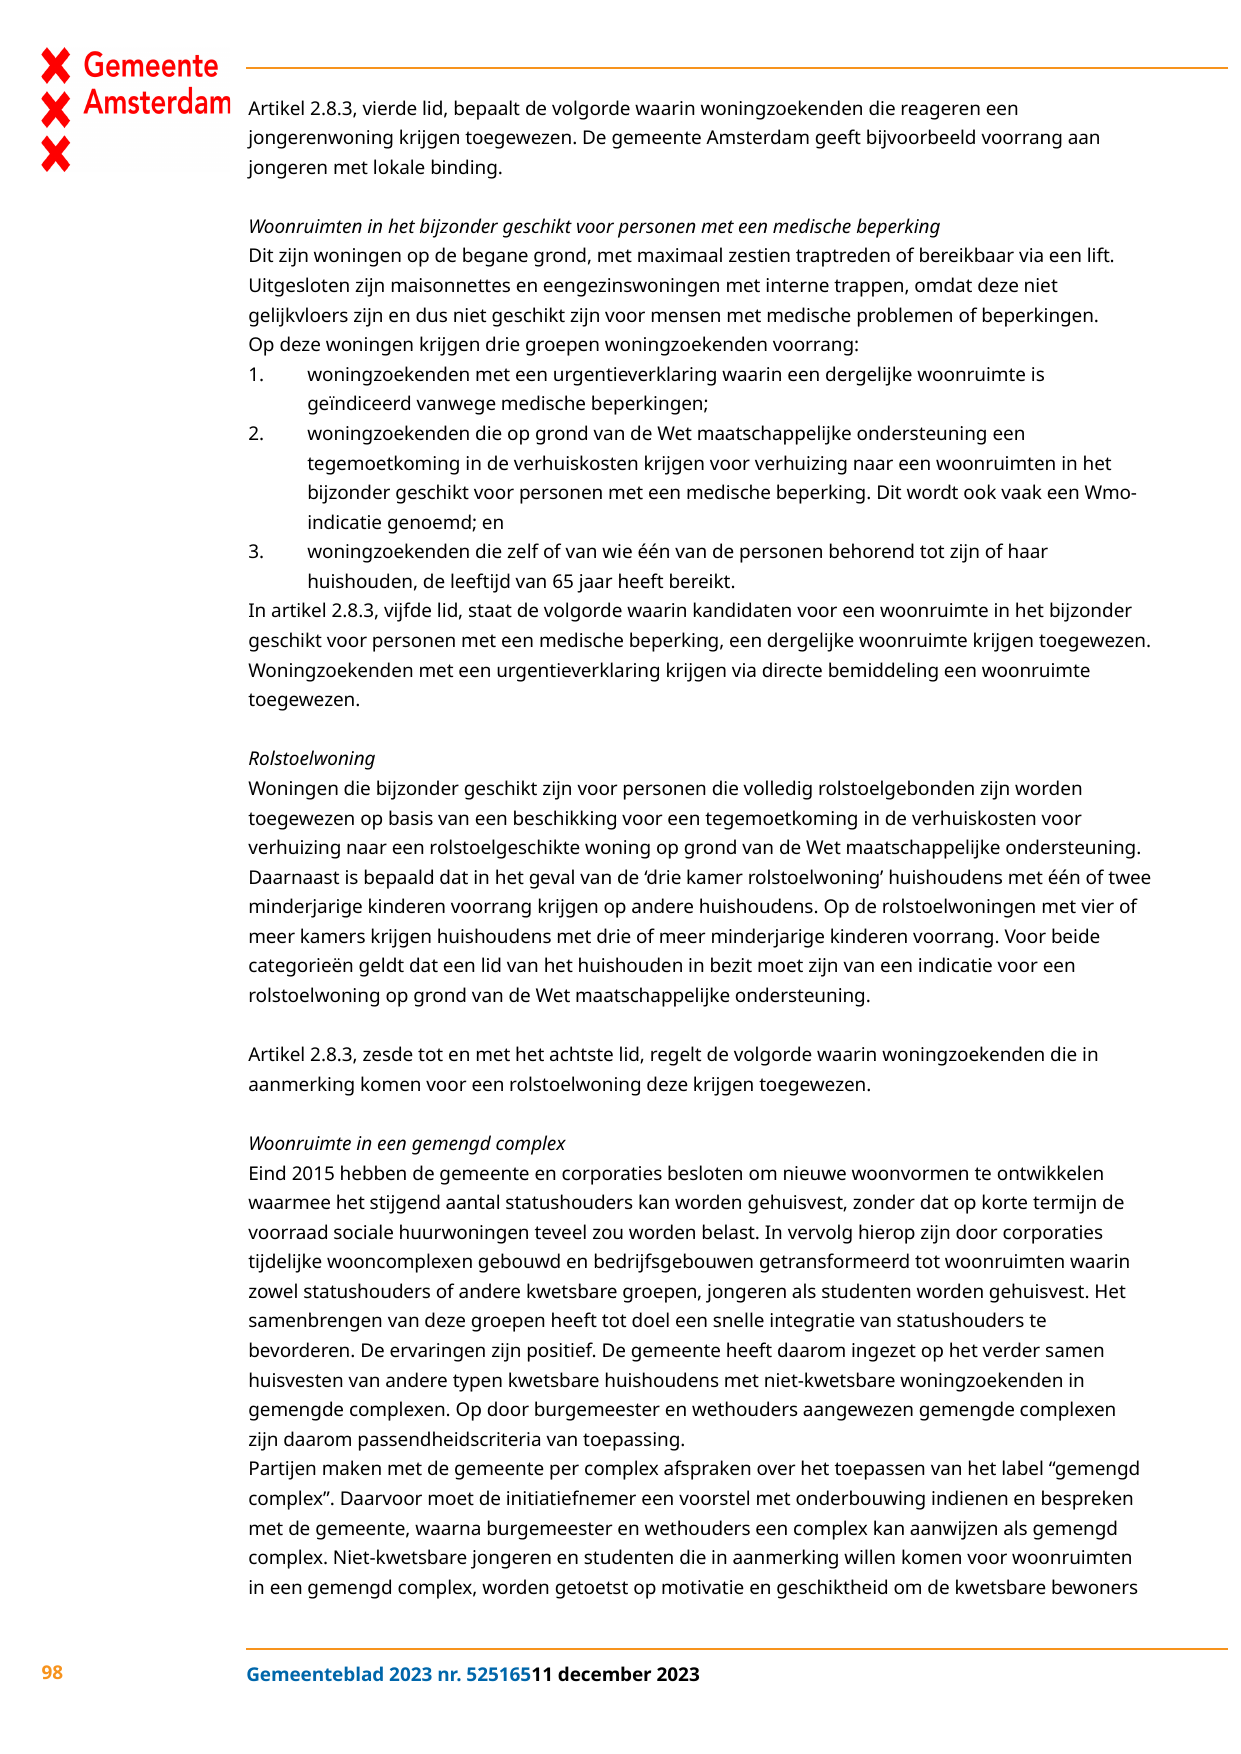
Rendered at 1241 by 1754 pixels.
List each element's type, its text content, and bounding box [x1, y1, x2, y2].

text Rolstoelwoning [248, 746, 1152, 771]
list woningzoekenden met een urgentieverklaring waarin een dergelijke woonruimte is geïndiceerd vanwege medische beperkingen; [248, 361, 1152, 416]
text Artikel 2.8.3, vierde lid, bepaalt de volgorde waarin woningzoekenden die reageren een jongerenwoning krijgen toegewezen. De gemeente Amsterdam geeft bijvoorbeeld voorrang aan jongeren met lokale binding. [248, 95, 1152, 180]
text Woonruimten in het bijzonder geschikt voor personen met een medische beperking [248, 213, 1152, 239]
picture [41, 47, 231, 172]
list woningzoekenden die op grond van de Wet maatschappelijke ondersteuning een tegemoetkoming in de verhuiskosten krijgen voor verhuizing naar een woonruimten in het bijzonder geschikt voor personen met een medische beperking. Dit wordt ook vaak een Wmo-indicatie genoemd; en [248, 420, 1152, 535]
text Woonruimte in een gemengd complex [248, 1130, 1152, 1156]
text Eind 2015 hebben de gemeente en corporaties besloten om nieuwe woonvormen te ontwikkelen waarmee het stijgend aantal statushouders kan worden gehuisvest, zonder dat op korte termijn de voorraad sociale huurwoningen teveel zou worden belast. In vervolg hierop zijn door corporaties tijdelijke wooncomplexen gebouwd en bedrijfsgebouwen getransformeerd tot woonruimten waarin zowel statushouders of andere kwetsbare groepen, jongeren als studenten worden gehuisvest. Het samenbrengen van deze groepen heeft tot doel een snelle integratie van statushouders te bevorderen. De ervaringen zijn positief. De gemeente heeft daarom ingezet op het verder samen huisvesten van andere typen kwetsbare huishoudens met niet-kwetsbare woningzoekenden in gemengde complexen. Op door burgemeester en wethouders aangewezen gemengde complexen zijn daarom passendheidscriteria van toepassing. [248, 1160, 1152, 1452]
text Artikel 2.8.3, zesde tot en met het achtste lid, regelt de volgorde waarin woningzoekenden die in aanmerking komen voor een rolstoelwoning deze krijgen toegewezen. [248, 1041, 1152, 1097]
text Dit zijn woningen op de begane grond, met maximaal zestien traptreden of bereikbaar via een lift. Uitgesloten zijn maisonnettes en eengezinswoningen met interne trappen, omdat deze niet gelijkvloers zijn en dus niet geschikt zijn voor mensen met medische problemen of beperkingen. [248, 243, 1152, 328]
text In artikel 2.8.3, vijfde lid, staat de volgorde waarin kandidaten voor een woonruimte in het bijzonder geschikt voor personen met een medische beperking, een dergelijke woonruimte krijgen toegewezen. Woningzoekenden met een urgentieverklaring krijgen via directe bemiddeling een woonruimte toegewezen. [248, 598, 1152, 712]
list woningzoekenden die zelf of van wie één van de personen behorend tot zijn of haar huishouden, de leeftijd van 65 jaar heeft bereikt. [248, 538, 1152, 594]
text Partijen maken met de gemeente per complex afspraken over het toepassen van het label “gemengd complex”. Daarvoor moet de initiatiefnemer een voorstel met onderbouwing indienen en bespreken met de gemeente, waarna burgemeester en wethouders een complex kan aanwijzen als gemengd complex. Niet-kwetsbare jongeren en studenten die in aanmerking willen komen voor woonruimten in een gemengd complex, worden getoetst op motivatie en geschiktheid om de kwetsbare bewoners [248, 1456, 1152, 1600]
text Woningen die bijzonder geschikt zijn voor personen die volledig rolstoelgebonden zijn worden toegewezen op basis van een beschikking voor een tegemoetkoming in de verhuiskosten voor verhuizing naar een rolstoelgeschikte woning op grond van de Wet maatschappelijke ondersteuning. Daarnaast is bepaald dat in het geval van de ‘drie kamer rolstoelwoning’ huishoudens met één of twee minderjarige kinderen voorrang krijgen op andere huishoudens. Op de rolstoelwoningen met vier of meer kamers krijgen huishoudens met drie of meer minderjarige kinderen voorrang. Voor beide categorieën geldt dat een lid van het huishouden in bezit moet zijn van een indicatie voor een rolstoelwoning op grond van de Wet maatschappelijke ondersteuning. [248, 775, 1152, 1008]
text Op deze woningen krijgen drie groepen woningzoekenden voorrang: [248, 331, 1152, 357]
